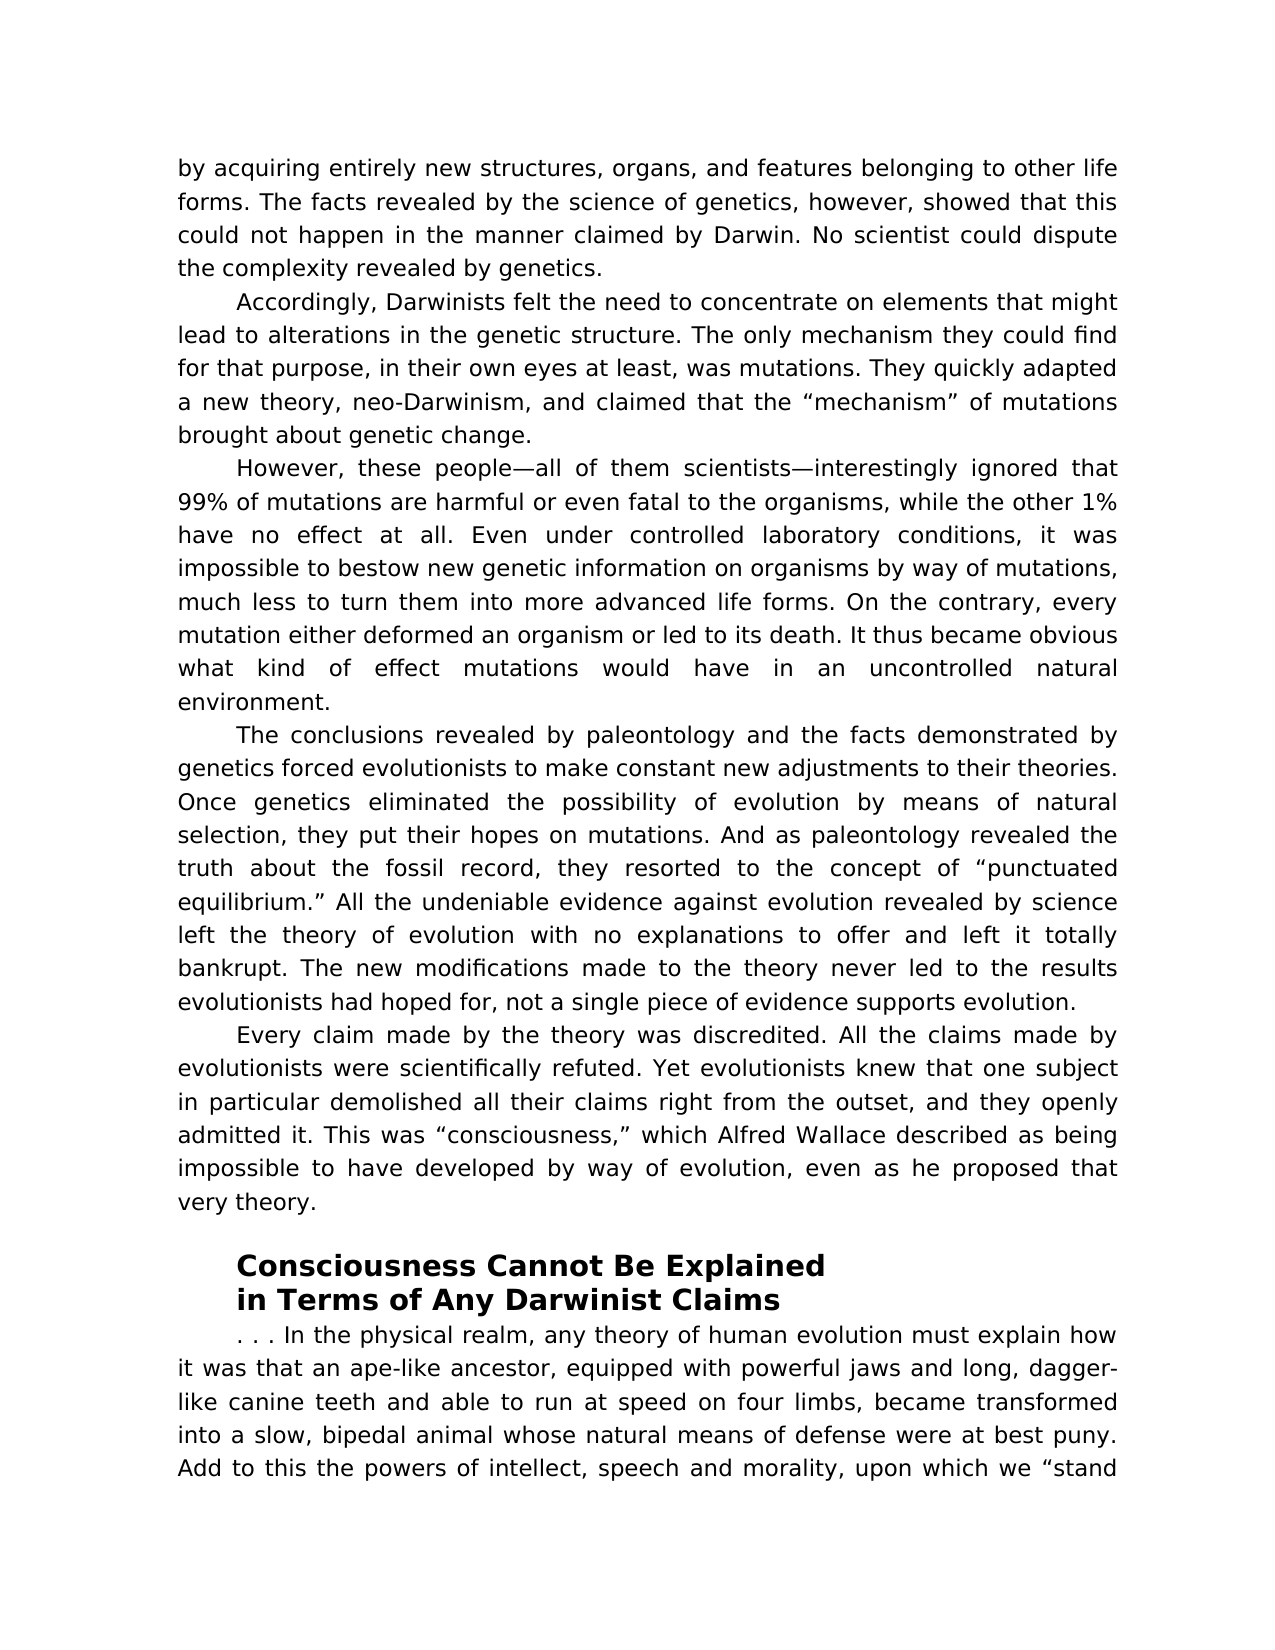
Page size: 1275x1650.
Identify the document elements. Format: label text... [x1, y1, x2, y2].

text Consciousness Cannot Be Explained [177, 1250, 1119, 1283]
text Every claim made by the theory was discredited. All the claims made by evolutionists were scientifically refuted. Yet evolutionists knew that one subject in particular demolished all their claims right from the outset, and they openly admitted it. This was “consciousness,” which Alfred Wallace described as being impossible to have developed by way of evolution, even as he proposed that very theory. [177, 1017, 1119, 1217]
text by acquiring entirely new structures, organs, and features belonging to other life forms. The facts revealed by the science of genetics, however, showed that this could not happen in the manner claimed by Darwin. No scientist could dispute the complexity revealed by genetics. [177, 150, 1119, 283]
text Accordingly, Darwinists felt the need to concentrate on elements that might lead to alterations in the genetic structure. The only mechanism they could find for that purpose, in their own eyes at least, was mutations. They quickly adapted a new theory, neo-Darwinism, and claimed that the “mechanism” of mutations brought about genetic change. [177, 283, 1119, 450]
text in Terms of Any Darwinist Claims [177, 1283, 1119, 1317]
text However, these people—all of them scientists—interestingly ignored that 99% of mutations are harmful or even fatal to the organisms, while the other 1% have no effect at all. Even under controlled laboratory conditions, it was impossible to bestow new genetic information on organisms by way of mutations, much less to turn them into more advanced life forms. On the contrary, every mutation either deformed an organism or led to its death. It thus became obvious what kind of effect mutations would have in an uncontrolled natural environment. [177, 450, 1119, 717]
text The conclusions revealed by paleontology and the facts demonstrated by genetics forced evolutionists to make constant new adjustments to their theories. Once genetics eliminated the possibility of evolution by means of natural selection, they put their hopes on mutations. And as paleontology revealed the truth about the fossil record, they resorted to the concept of “punctuated equilibrium.” All the undeniable evidence against evolution revealed by science left the theory of evolution with no explanations to offer and left it totally bankrupt. The new modifications made to the theory never led to the results evolutionists had hoped for, not a single piece of evidence supports evolution. [177, 717, 1119, 1017]
text . . . In the physical realm, any theory of human evolution must explain how it was that an ape-like ancestor, equipped with powerful jaws and long, dagger-like canine teeth and able to run at speed on four limbs, became transformed into a slow, bipedal animal whose natural means of defense were at best puny. Add to this the powers of intellect, speech and morality, upon which we “stand [177, 1317, 1119, 1483]
